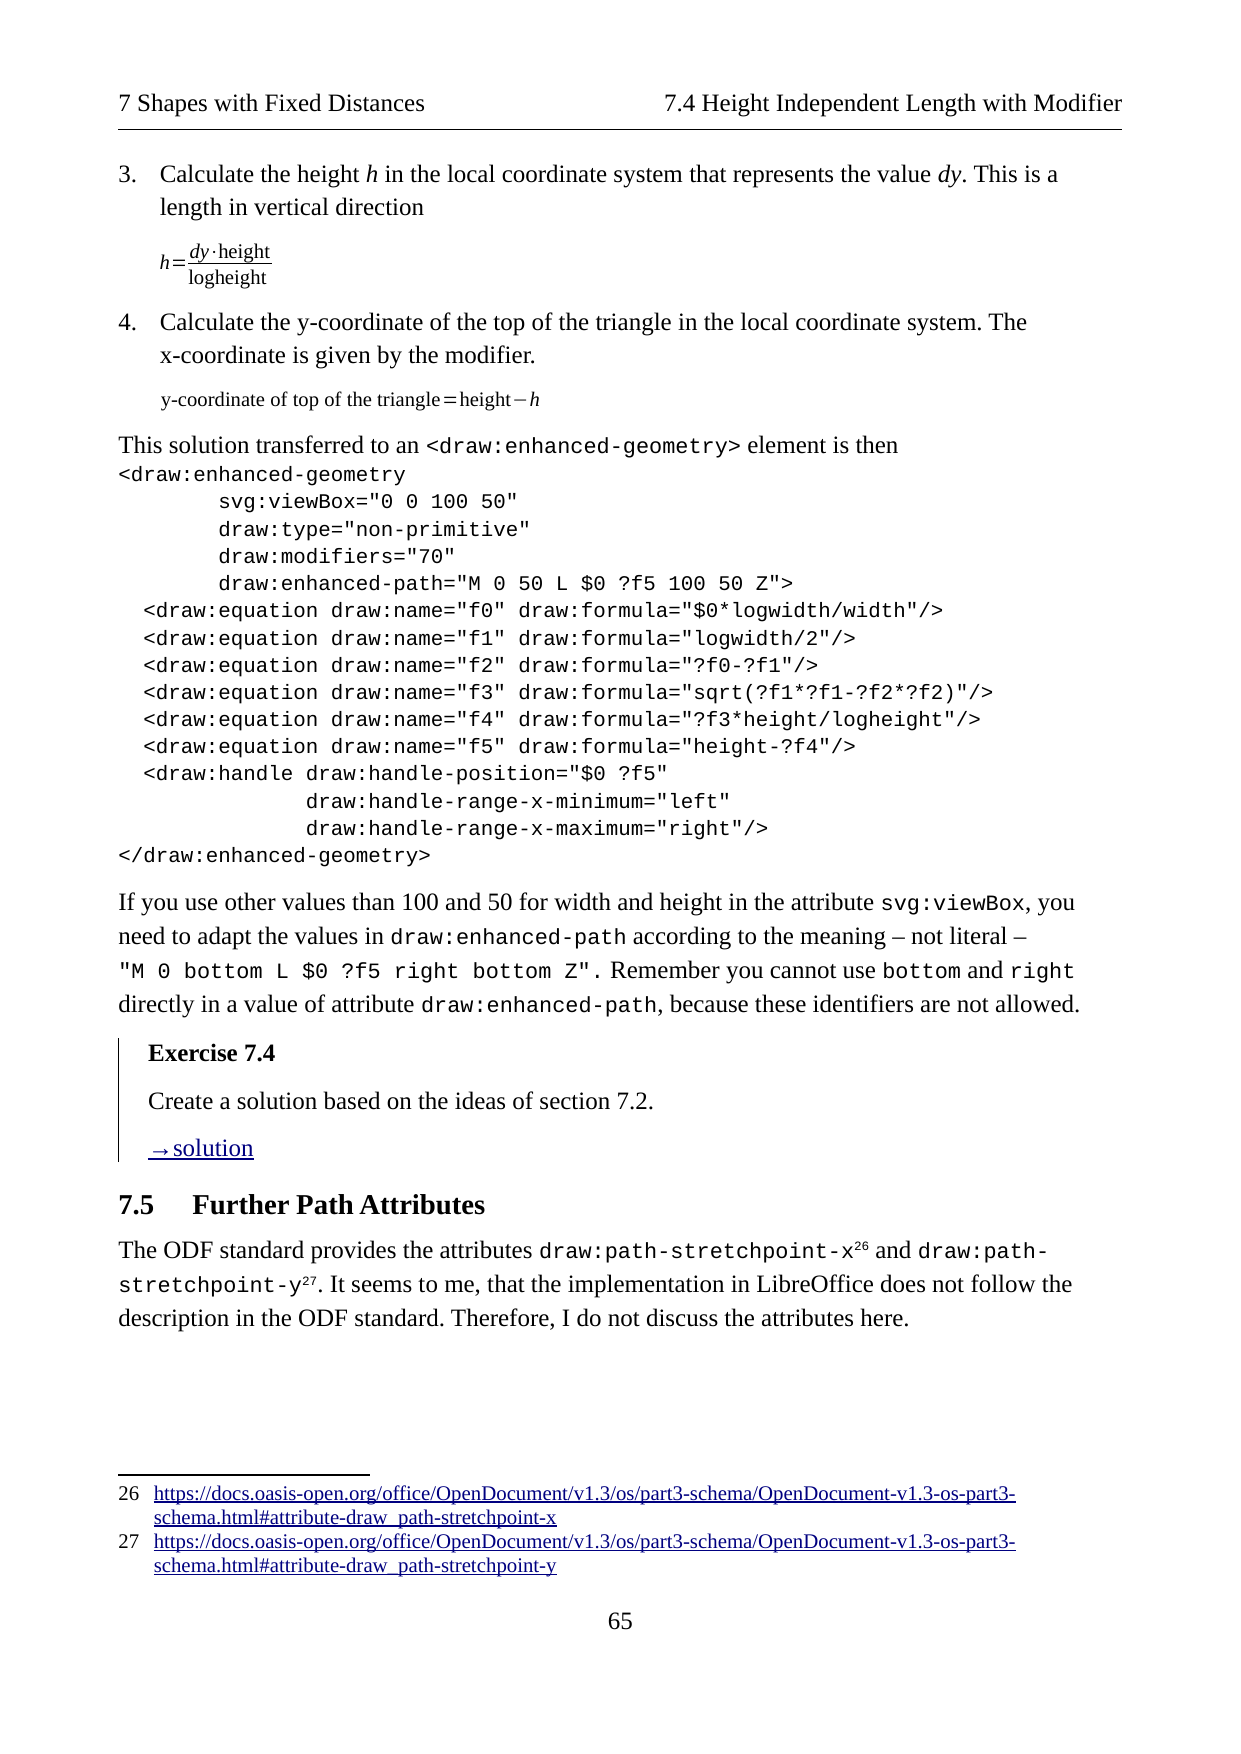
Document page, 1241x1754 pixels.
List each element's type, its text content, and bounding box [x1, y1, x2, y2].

text Exercise 7.4 [119, 1038, 1122, 1067]
subtitle Further Path Attributes [118, 1187, 1122, 1220]
text <draw:equation draw:name="f1" draw:formula="logwidth/2"/> [118, 627, 1122, 651]
text The ODF standard provides the attributes draw:path-stretchpoint-x and draw:path-stretchpoint-y. It seems to me, that the implementation in LibreOffice does not follow the description in the ODF standard. Therefore, I do not discuss the attributes here. [118, 1235, 1122, 1332]
text <draw:equation draw:name="f3" draw:formula="sqrt(?f1*?f1-?f2*?f2)"/> [118, 682, 1122, 706]
text https://docs.oasis-open.org/office/OpenDocument/v1.3/os/part3-schema/OpenDocument-v1.3-os-part3-schema.html#attribute-draw_path-stretchpoint-x [118, 1481, 1122, 1529]
text draw:type="non-primitive" [118, 519, 1122, 542]
text <draw:equation draw:name="f5" draw:formula="height-?f4"/> [118, 736, 1122, 760]
text svg:viewBox="0 0 100 50" [118, 492, 1122, 515]
text <draw:enhanced-geometry [118, 464, 1122, 488]
text This solution transferred to an <draw:enhanced-geometry> element is then [118, 430, 1122, 460]
text draw:handle-range-x-maximum="right"/> </draw:enhanced-geometry> [118, 818, 1122, 869]
text draw:handle-range-x-minimum="left" [118, 791, 1122, 814]
list Calculate the y‑coordinate of the top of the triangle in the local coordinate system. The x‑coordinate is given by the modifier. [118, 307, 1122, 369]
text https://docs.oasis-open.org/office/OpenDocument/v1.3/os/part3-schema/OpenDocument-v1.3-os-part3-schema.html#attribute-draw_path-stretchpoint-y [118, 1529, 1122, 1577]
text <draw:equation draw:name="f0" draw:formula="$0*logwidth/width"/> [118, 600, 1122, 624]
text draw:enhanced-path="M 0 50 L $0 ?f5 100 50 Z"> [118, 573, 1122, 597]
text <draw:equation draw:name="f4" draw:formula="?f3*height/logheight"/> [118, 709, 1122, 733]
text draw:modifiers="70" [118, 546, 1122, 569]
text <draw:equation draw:name="f2" draw:formula="?f0-?f1"/> [118, 655, 1122, 678]
list Calculate the height h in the local coordinate system that represents the value dy. This is a length in vertical direction [118, 159, 1122, 221]
text If you use other values than 100 and 50 for width and height in the attribute svg:viewBox, you need to adapt the values in draw:enhanced-path according to the meaning – not literal – "M 0 bottom L $0 ?f5 right bottom Z". Remember you cannot use bottom and right directly in a value of attribute draw:enhanced-path, because these identifiers are not allowed. [118, 887, 1122, 1019]
text Create a solution based on the ideas of section 7.2. [119, 1086, 1122, 1114]
text →solution [119, 1133, 1122, 1162]
text <draw:handle draw:handle-position="$0 ?f5" [118, 763, 1122, 787]
